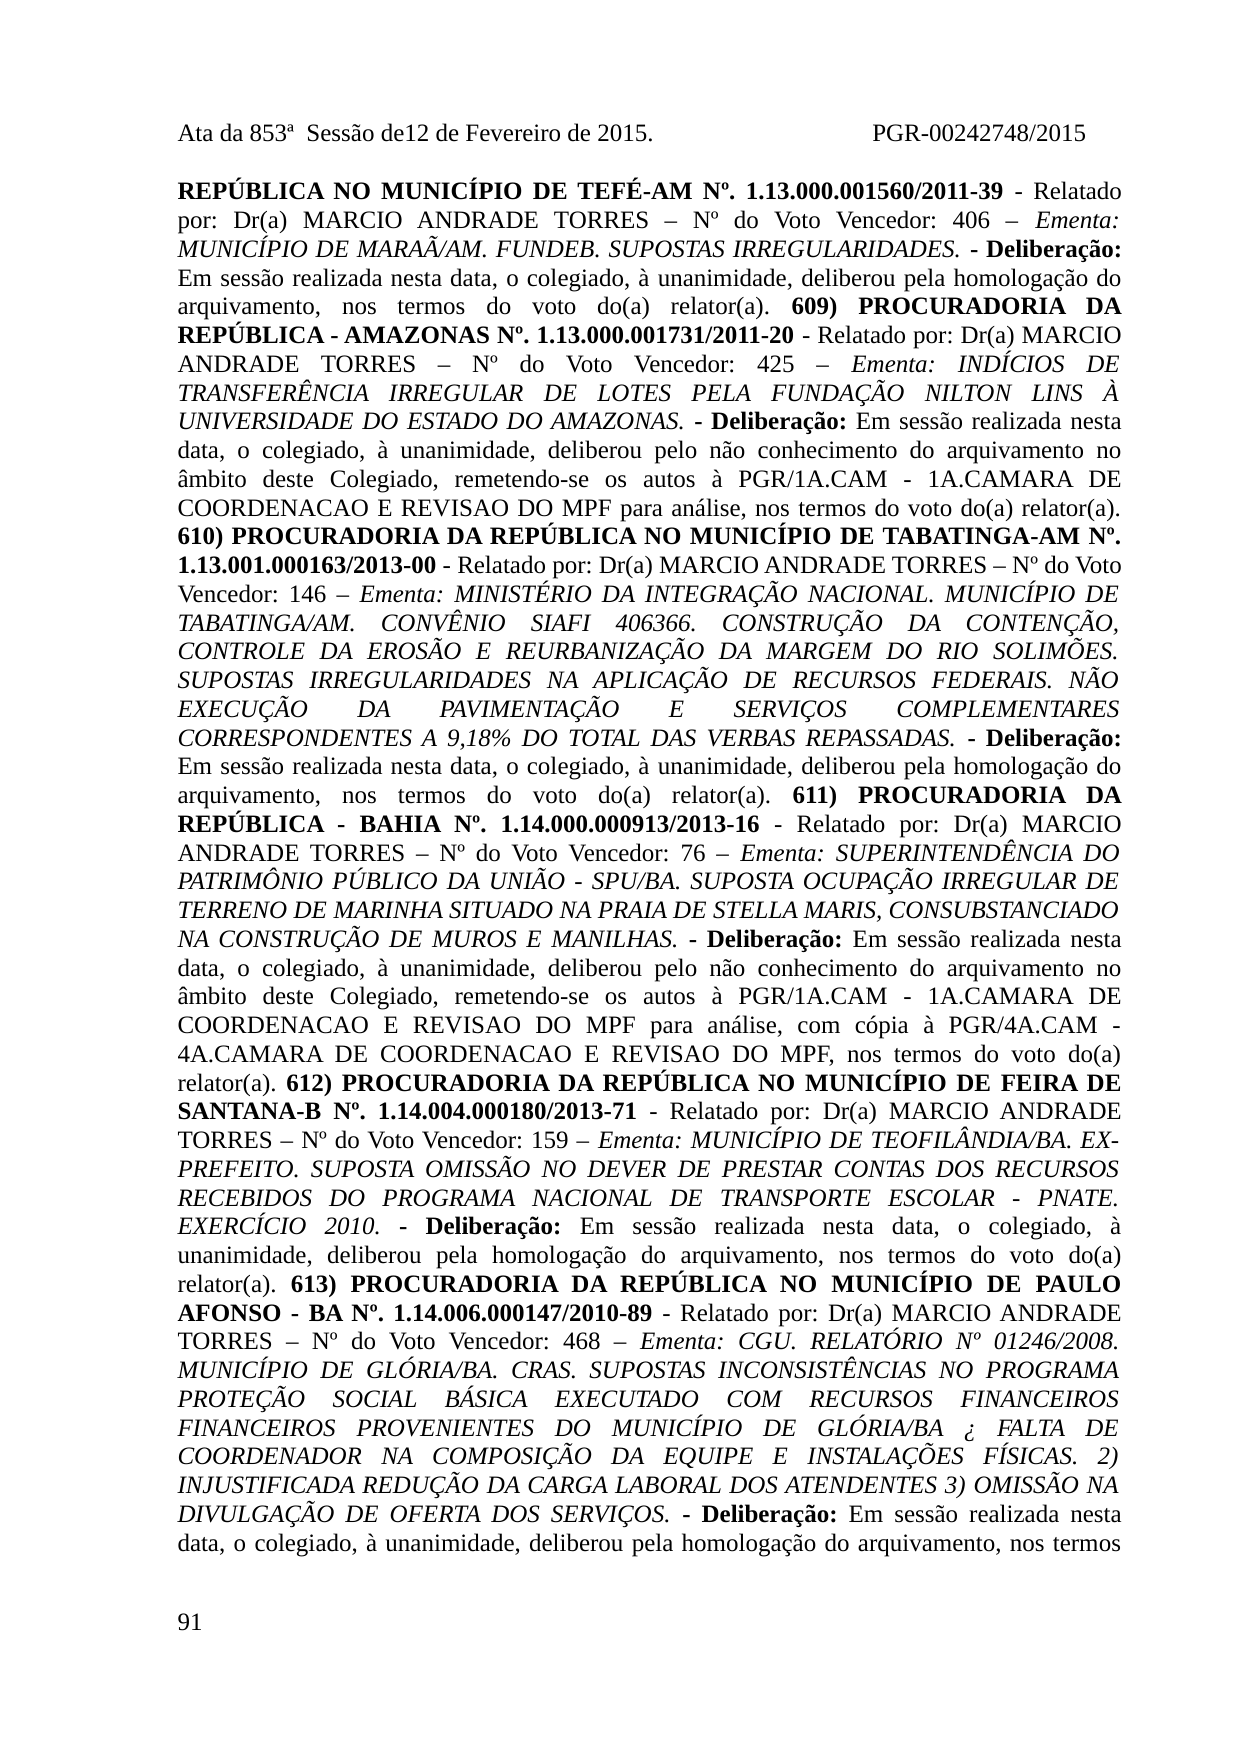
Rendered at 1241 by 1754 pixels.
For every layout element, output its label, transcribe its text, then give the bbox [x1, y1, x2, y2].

text REPÚBLICA NO MUNICÍPIO DE TEFÉ-AM Nº. 1.13.000.001560/2011-39 - Relatado por: Dr(a) MARCIO ANDRADE TORRES – Nº do Voto Vencedor: 406 – Ementa: MUNICÍPIO DE MARAÃ/AM. FUNDEB. SUPOSTAS IRREGULARIDADES. - Deliberação: Em sessão realizada nesta data, o colegiado, à unanimidade, deliberou pela homologação do arquivamento, nos termos do voto do(a) relator(a). 609) PROCURADORIA DA REPÚBLICA - AMAZONAS Nº. 1.13.000.001731/2011-20 - Relatado por: Dr(a) MARCIO ANDRADE TORRES – Nº do Voto Vencedor: 425 – Ementa: INDÍCIOS DE TRANSFERÊNCIA IRREGULAR DE LOTES PELA FUNDAÇÃO NILTON LINS À UNIVERSIDADE DO ESTADO DO AMAZONAS. - Deliberação: Em sessão realizada nesta data, o colegiado, à unanimidade, deliberou pelo não conhecimento do arquivamento no âmbito deste Colegiado, remetendo-se os autos à PGR/1A.CAM - 1A.CAMARA DE COORDENACAO E REVISAO DO MPF para análise, nos termos do voto do(a) relator(a). 610) PROCURADORIA DA REPÚBLICA NO MUNICÍPIO DE TABATINGA-AM Nº. 1.13.001.000163/2013-00 - Relatado por: Dr(a) MARCIO ANDRADE TORRES – Nº do Voto Vencedor: 146 – Ementa: MINISTÉRIO DA INTEGRAÇÃO NACIONAL. MUNICÍPIO DE TABATINGA/AM. CONVÊNIO SIAFI 406366. CONSTRUÇÃO DA CONTENÇÃO, CONTROLE DA EROSÃO E REURBANIZAÇÃO DA MARGEM DO RIO SOLIMÕES. SUPOSTAS IRREGULARIDADES NA APLICAÇÃO DE RECURSOS FEDERAIS. NÃO EXECUÇÃO DA PAVIMENTAÇÃO E SERVIÇOS COMPLEMENTARES CORRESPONDENTES A 9,18% DO TOTAL DAS VERBAS REPASSADAS. - Deliberação: Em sessão realizada nesta data, o colegiado, à unanimidade, deliberou pela homologação do arquivamento, nos termos do voto do(a) relator(a). 611) PROCURADORIA DA REPÚBLICA - BAHIA Nº. 1.14.000.000913/2013-16 - Relatado por: Dr(a) MARCIO ANDRADE TORRES – Nº do Voto Vencedor: 76 – Ementa: SUPERINTENDÊNCIA DO PATRIMÔNIO PÚBLICO DA UNIÃO - SPU/BA. SUPOSTA OCUPAÇÃO IRREGULAR DE TERRENO DE MARINHA SITUADO NA PRAIA DE STELLA MARIS, CONSUBSTANCIADO NA CONSTRUÇÃO DE MUROS E MANILHAS. - Deliberação: Em sessão realizada nesta data, o colegiado, à unanimidade, deliberou pelo não conhecimento do arquivamento no âmbito deste Colegiado, remetendo-se os autos à PGR/1A.CAM - 1A.CAMARA DE COORDENACAO E REVISAO DO MPF para análise, com cópia à PGR/4A.CAM - 4A.CAMARA DE COORDENACAO E REVISAO DO MPF, nos termos do voto do(a) relator(a). 612) PROCURADORIA DA REPÚBLICA NO MUNICÍPIO DE FEIRA DE SANTANA-B Nº. 1.14.004.000180/2013-71 - Relatado por: Dr(a) MARCIO ANDRADE TORRES – Nº do Voto Vencedor: 159 – Ementa: MUNICÍPIO DE TEOFILÂNDIA/BA. EX-PREFEITO. SUPOSTA OMISSÃO NO DEVER DE PRESTAR CONTAS DOS RECURSOS RECEBIDOS DO PROGRAMA NACIONAL DE TRANSPORTE ESCOLAR - PNATE. EXERCÍCIO 2010. - Deliberação: Em sessão realizada nesta data, o colegiado, à unanimidade, deliberou pela homologação do arquivamento, nos termos do voto do(a) relator(a). 613) PROCURADORIA DA REPÚBLICA NO MUNICÍPIO DE PAULO AFONSO - BA Nº. 1.14.006.000147/2010-89 - Relatado por: Dr(a) MARCIO ANDRADE TORRES – Nº do Voto Vencedor: 468 – Ementa: CGU. RELATÓRIO Nº 01246/2008. MUNICÍPIO DE GLÓRIA/BA. CRAS. SUPOSTAS INCONSISTÊNCIAS NO PROGRAMA PROTEÇÃO SOCIAL BÁSICA EXECUTADO COM RECURSOS FINANCEIROS FINANCEIROS PROVENIENTES DO MUNICÍPIO DE GLÓRIA/BA ¿ FALTA DE COORDENADOR NA COMPOSIÇÃO DA EQUIPE E INSTALAÇÕES FÍSICAS. 2) INJUSTIFICADA REDUÇÃO DA CARGA LABORAL DOS ATENDENTES 3) OMISSÃO NA DIVULGAÇÃO DE OFERTA DOS SERVIÇOS. - Deliberação: Em sessão realizada nesta data, o colegiado, à unanimidade, deliberou pela homologação do arquivamento, nos termos [177, 176, 1122, 1556]
